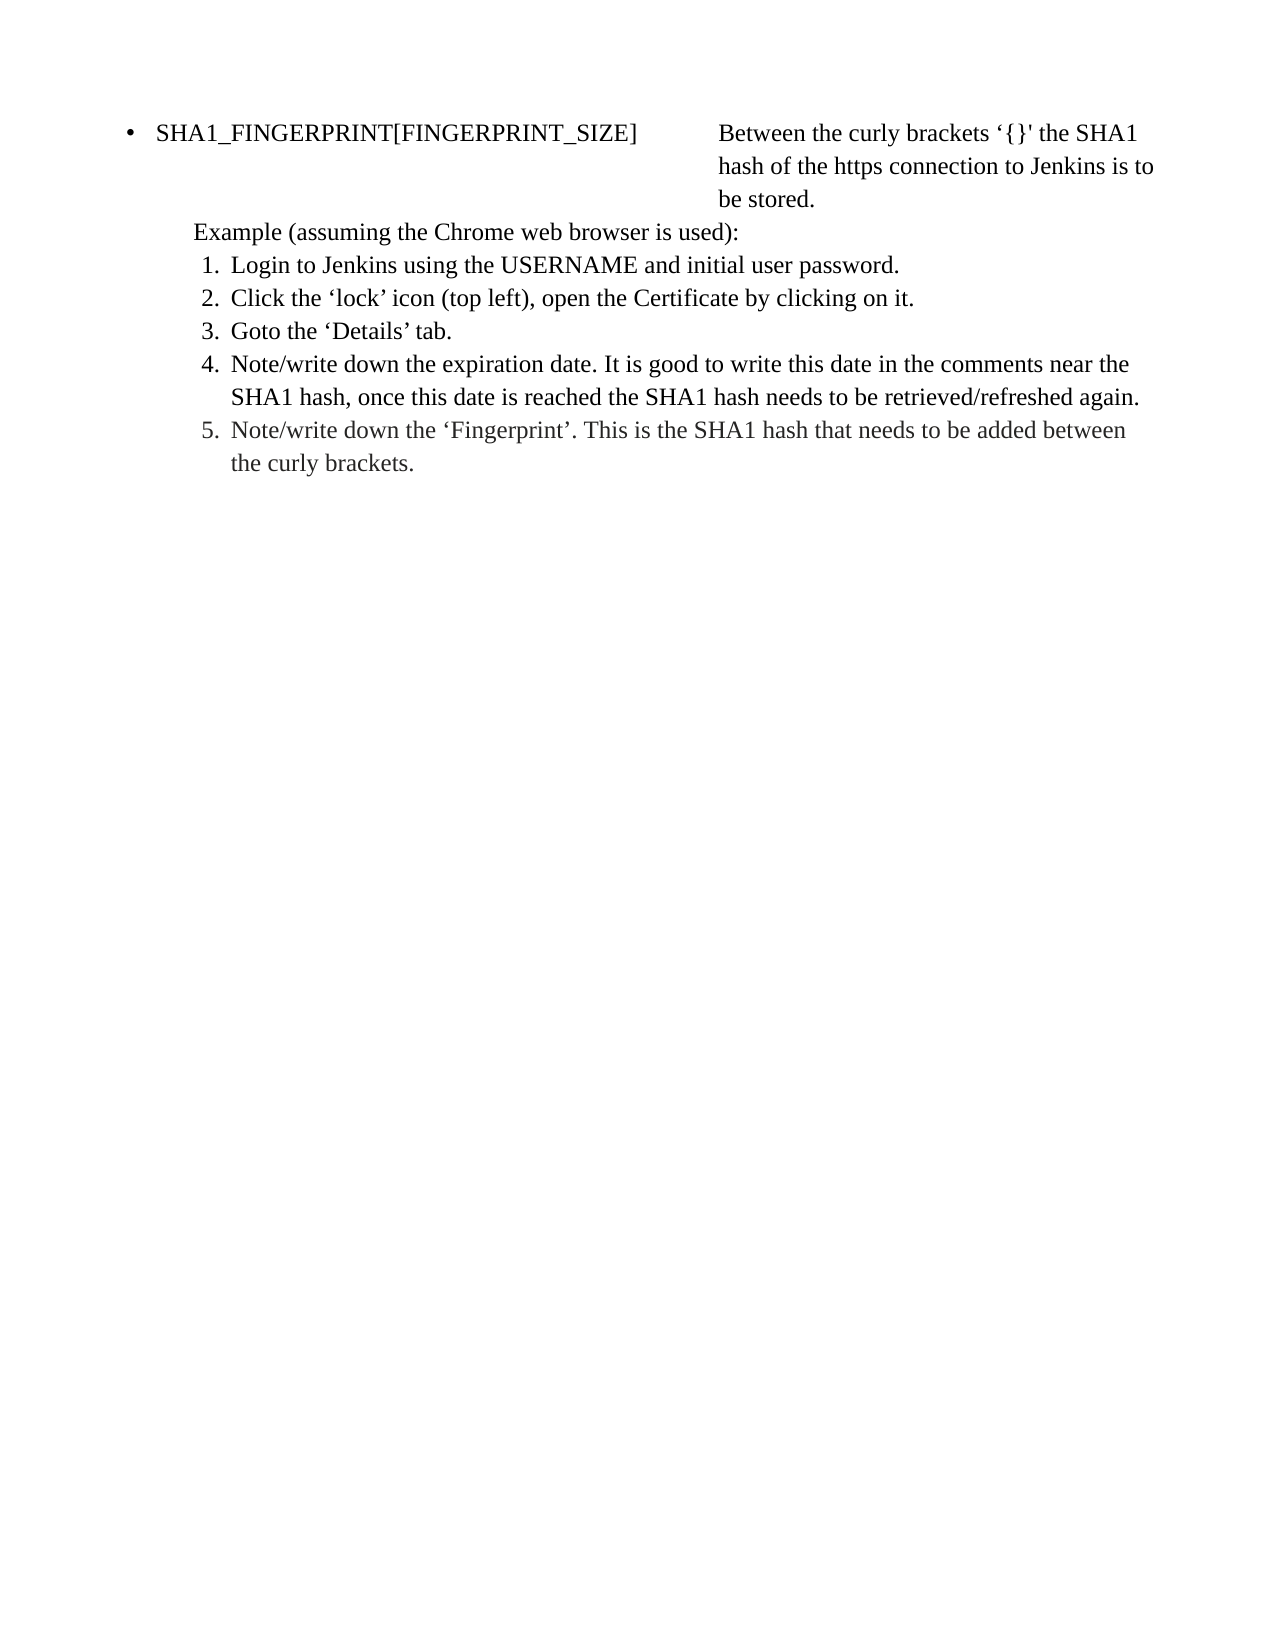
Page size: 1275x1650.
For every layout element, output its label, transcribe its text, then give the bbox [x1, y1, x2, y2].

list Login to Jenkins using the USERNAME and initial user password. [201, 250, 1157, 279]
list SHA1_FINGERPRINT[FINGERPRINT_SIZE] Between the curly brackets ‘{}' the SHA1 hash of the https connection to Jenkins is to be stored. [156, 118, 1157, 213]
list Note/write down the ‘Fingerprint’. This is the SHA1 hash that needs to be added between the curly brackets. [201, 415, 1157, 477]
list Click the ‘lock’ icon (top left), open the Certificate by clicking on it. [201, 283, 1157, 312]
text Example (assuming the Chrome web browser is used): [118, 217, 1157, 246]
list Note/write down the expiration date. It is good to write this date in the comments near the SHA1 hash, once this date is reached the SHA1 hash needs to be retrieved/refreshed again. [201, 349, 1157, 411]
list Goto the ‘Details’ tab. [201, 316, 1157, 345]
